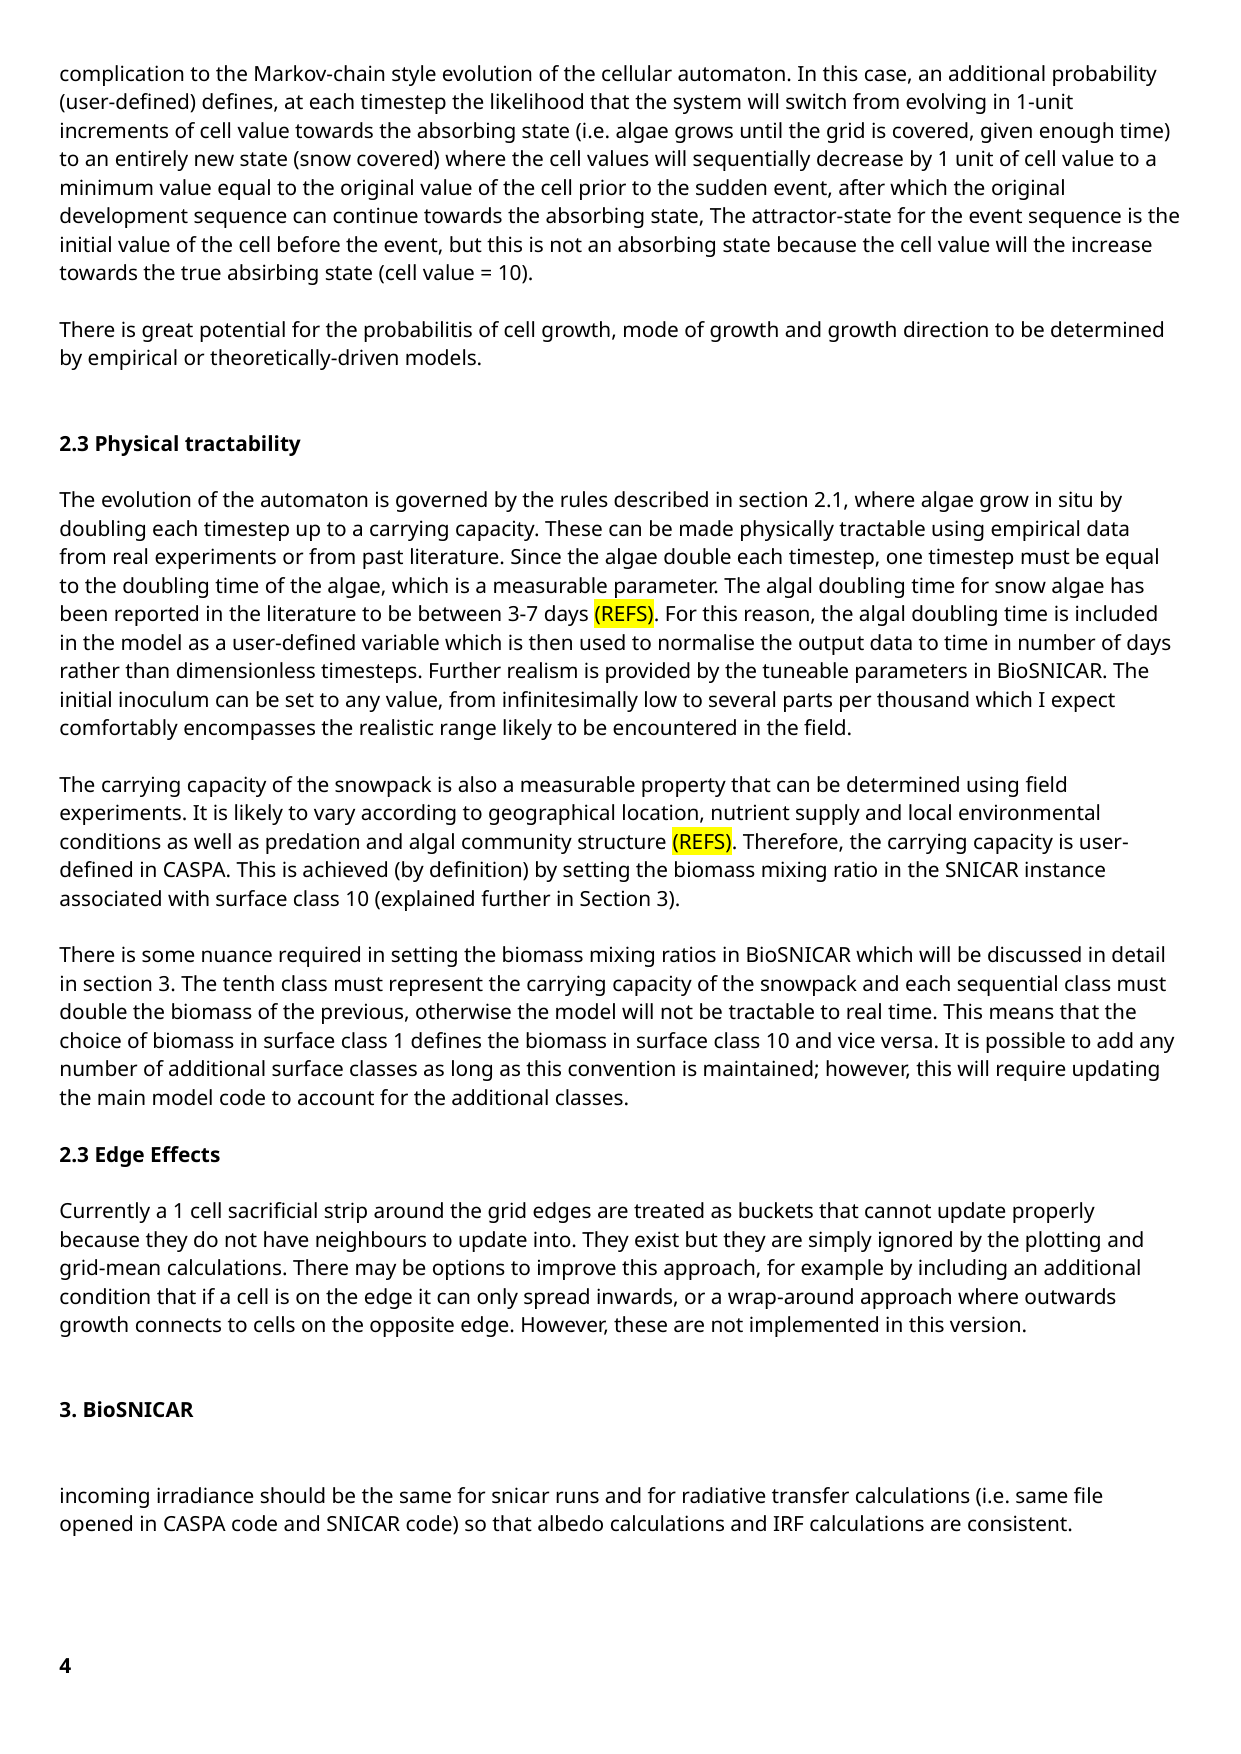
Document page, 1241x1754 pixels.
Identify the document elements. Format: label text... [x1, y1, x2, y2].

text 2.3 Edge Effects [59, 1140, 1181, 1168]
text The evolution of the automaton is governed by the rules described in section 2.1, where algae grow in situ by doubling each timestep up to a carrying capacity. These can be made physically tractable using empirical data from real experiments or from past literature. Since the algae double each timestep, one timestep must be equal to the doubling time of the algae, which is a measurable parameter. The algal doubling time for snow algae has been reported in the literature to be between 3-7 days (REFS). For this reason, the algal doubling time is included in the model as a user-defined variable which is then used to normalise the output data to time in number of days rather than dimensionless timesteps. Further realism is provided by the tuneable parameters in BioSNICAR. The initial inoculum can be set to any value, from infinitesimally low to several parts per thousand which I expect comfortably encompasses the realistic range likely to be encountered in the field. [59, 486, 1181, 742]
text incoming irradiance should be the same for snicar runs and for radiative transfer calculations (i.e. same file opened in CASPA code and SNICAR code) so that albedo calculations and IRF calculations are consistent. [59, 1481, 1181, 1538]
text 2.3 Physical tractability [59, 429, 1181, 457]
text 3. BioSNICAR [59, 1396, 1181, 1424]
text Currently a 1 cell sacrificial strip around the grid edges are treated as buckets that cannot update properly because they do not have neighbours to update into. They exist but they are simply ignored by the plotting and grid-mean calculations. There may be options to improve this approach, for example by including an additional condition that if a cell is on the edge it can only spread inwards, or a wrap-around approach where outwards growth connects to cells on the opposite edge. However, these are not implemented in this version. [59, 1197, 1181, 1339]
text The carrying capacity of the snowpack is also a measurable property that can be determined using field experiments. It is likely to vary according to geographical location, nutrient supply and local environmental conditions as well as predation and algal community structure (REFS). Therefore, the carrying capacity is user-defined in CASPA. This is achieved (by definition) by setting the biomass mixing ratio in the SNICAR instance associated with surface class 10 (explained further in Section 3). [59, 770, 1181, 912]
text 4 [59, 1652, 1181, 1680]
text There is great potential for the probabilitis of cell growth, mode of growth and growth direction to be determined by empirical or theoretically-driven models. [59, 315, 1181, 372]
text complication to the Markov-chain style evolution of the cellular automaton. In this case, an additional probability (user-defined) defines, at each timestep the likelihood that the system will switch from evolving in 1-unit increments of cell value towards the absorbing state (i.e. algae grows until the grid is covered, given enough time) to an entirely new state (snow covered) where the cell values will sequentially decrease by 1 unit of cell value to a minimum value equal to the original value of the cell prior to the sudden event, after which the original development sequence can continue towards the absorbing state, The attractor-state for the event sequence is the initial value of the cell before the event, but this is not an absorbing state because the cell value will the increase towards the true absirbing state (cell value = 10). [59, 59, 1181, 287]
text There is some nuance required in setting the biomass mixing ratios in BioSNICAR which will be discussed in detail in section 3. The tenth class must represent the carrying capacity of the snowpack and each sequential class must double the biomass of the previous, otherwise the model will not be tractable to real time. This means that the choice of biomass in surface class 1 defines the biomass in surface class 10 and vice versa. It is possible to add any number of additional surface classes as long as this convention is maintained; however, this will require updating the main model code to account for the additional classes. [59, 941, 1181, 1111]
